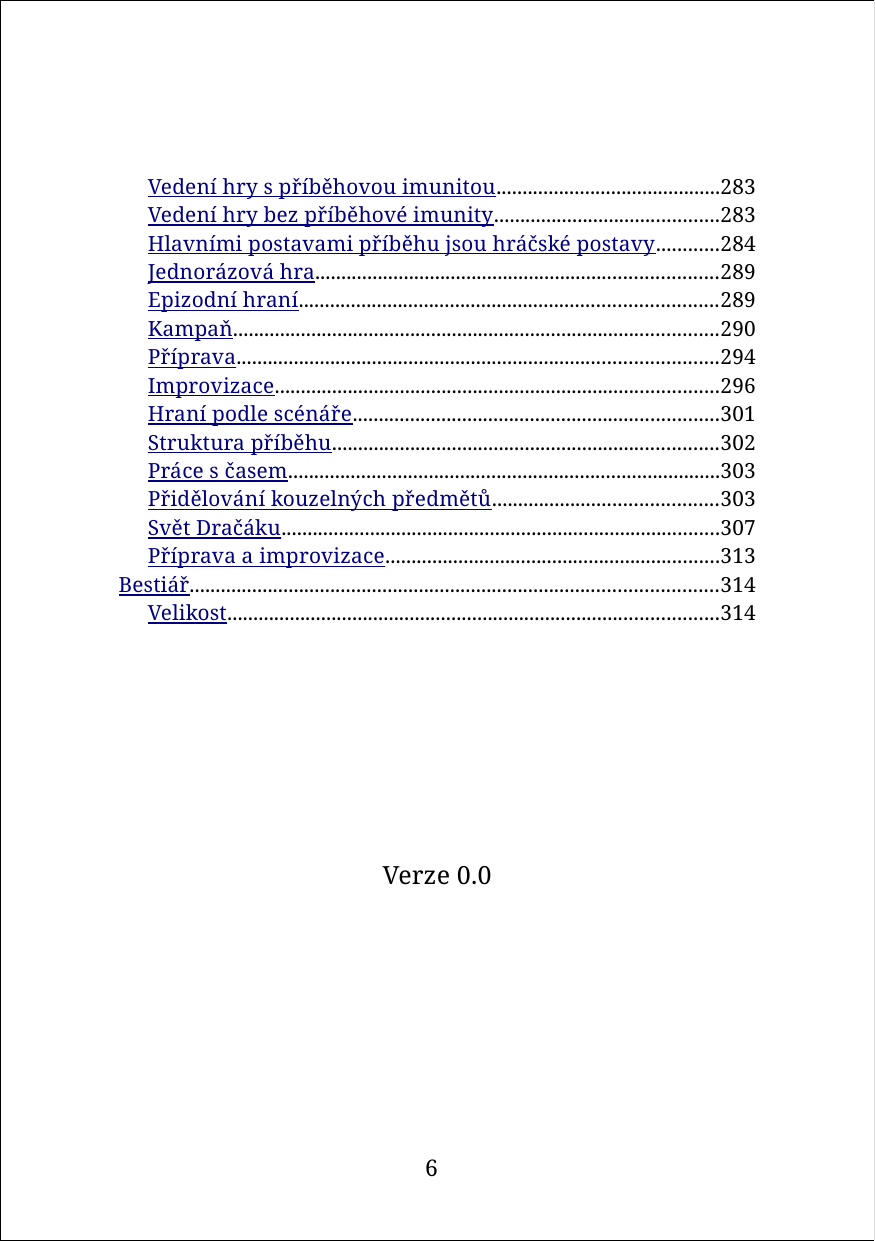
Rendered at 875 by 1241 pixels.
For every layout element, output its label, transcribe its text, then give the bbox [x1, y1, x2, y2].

text Kampaň 290 [148, 314, 756, 342]
text Práce s časem 303 [148, 456, 756, 484]
text Bestiář 314 [118, 570, 756, 598]
text Vedení hry bez příběhové imunity 283 [148, 200, 756, 229]
text Verze 0.0 [118, 857, 756, 891]
text Hlavními postavami příběhu jsou hráčské postavy 284 [148, 229, 756, 257]
text Improvizace 296 [148, 371, 756, 399]
text Hraní podle scénáře 301 [148, 399, 756, 428]
text Příprava a improvizace 313 [148, 541, 756, 570]
text Vedení hry s příběhovou imunitou 283 [148, 172, 756, 200]
text Epizodní hraní 289 [148, 286, 756, 314]
text Přidělování kouzelných předmětů 303 [148, 484, 756, 513]
text Svět Dračáku 307 [148, 513, 756, 541]
text Struktura příběhu 302 [148, 428, 756, 456]
text Velikost 314 [148, 598, 756, 627]
text Příprava 294 [148, 342, 756, 371]
text Jednorázová hra 289 [148, 257, 756, 286]
